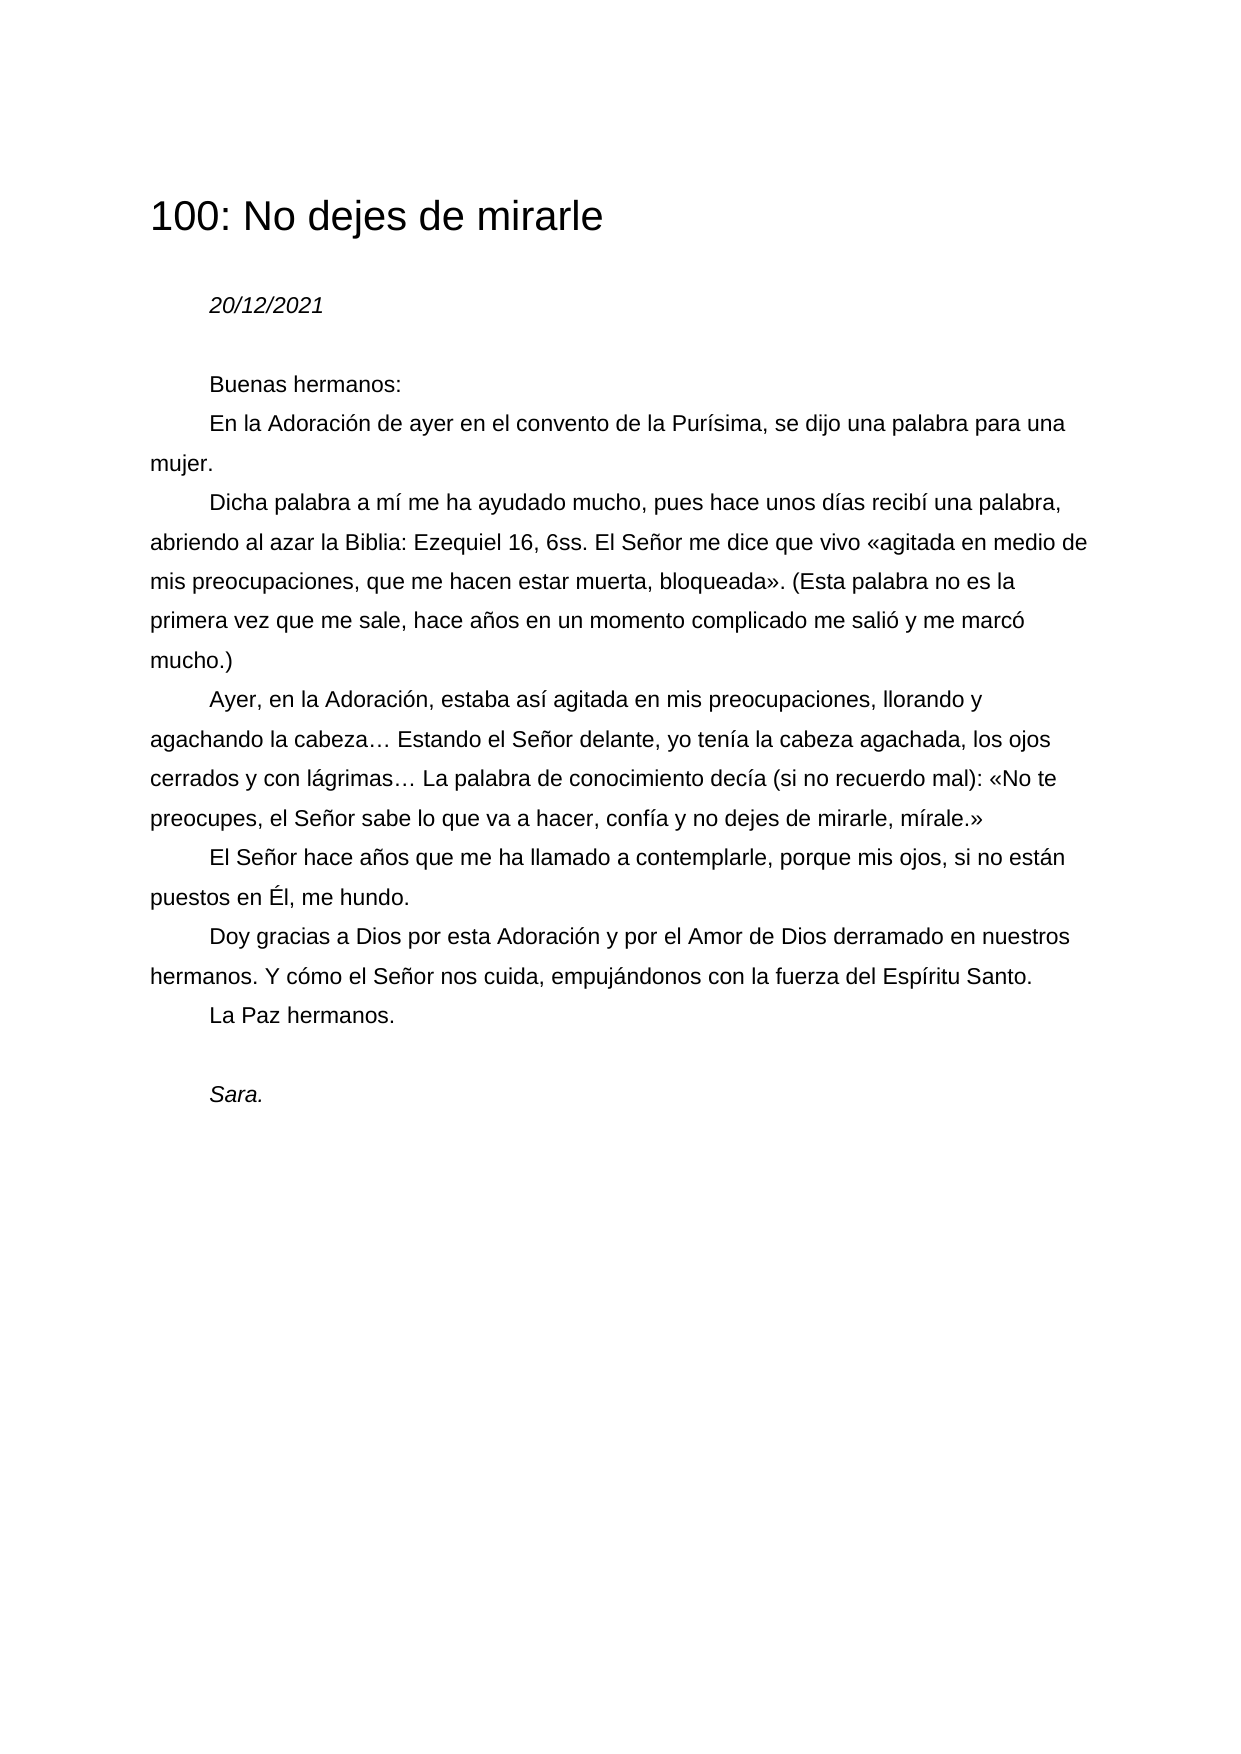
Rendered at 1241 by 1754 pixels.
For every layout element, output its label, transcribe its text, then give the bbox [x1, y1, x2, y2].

text Ayer, en la Adoración, estaba así agitada en mis preocupaciones, llorando y agachando la cabeza… Estando el Señor delante, yo tenía la cabeza agachada, los ojos cerrados y con lágrimas… La palabra de conocimiento decía (si no recuerdo mal): «No te preocupes, el Señor sabe lo que va a hacer, confía y no dejes de mirarle, mírale.» [150, 686, 1090, 831]
text El Señor hace años que me ha llamado a contemplarle, porque mis ojos, si no están puestos en Él, me hundo. [150, 844, 1090, 910]
text Sara. [150, 1081, 1090, 1107]
text Buenas hermanos: [150, 371, 1090, 397]
subtitle 100: No dejes de mirarle [150, 192, 1090, 239]
text La Paz hermanos. [150, 1002, 1090, 1028]
text Doy gracias a Dios por esta Adoración y por el Amor de Dios derramado en nuestros hermanos. Y cómo el Señor nos cuida, empujándonos con la fuerza del Espíritu Santo. [150, 923, 1090, 989]
text En la Adoración de ayer en el convento de la Purísima, se dijo una palabra para una mujer. [150, 410, 1090, 476]
text Dicha palabra a mí me ha ayudado mucho, pues hace unos días recibí una palabra, abriendo al azar la Biblia: Ezequiel 16, 6ss. El Señor me dice que vivo «agitada en medio de mis preocupaciones, que me hacen estar muerta, bloqueada». (Esta palabra no es la primera vez que me sale, hace años en un momento complicado me salió y me marcó mucho.) [150, 489, 1090, 673]
text 20/12/2021 [150, 292, 1090, 318]
